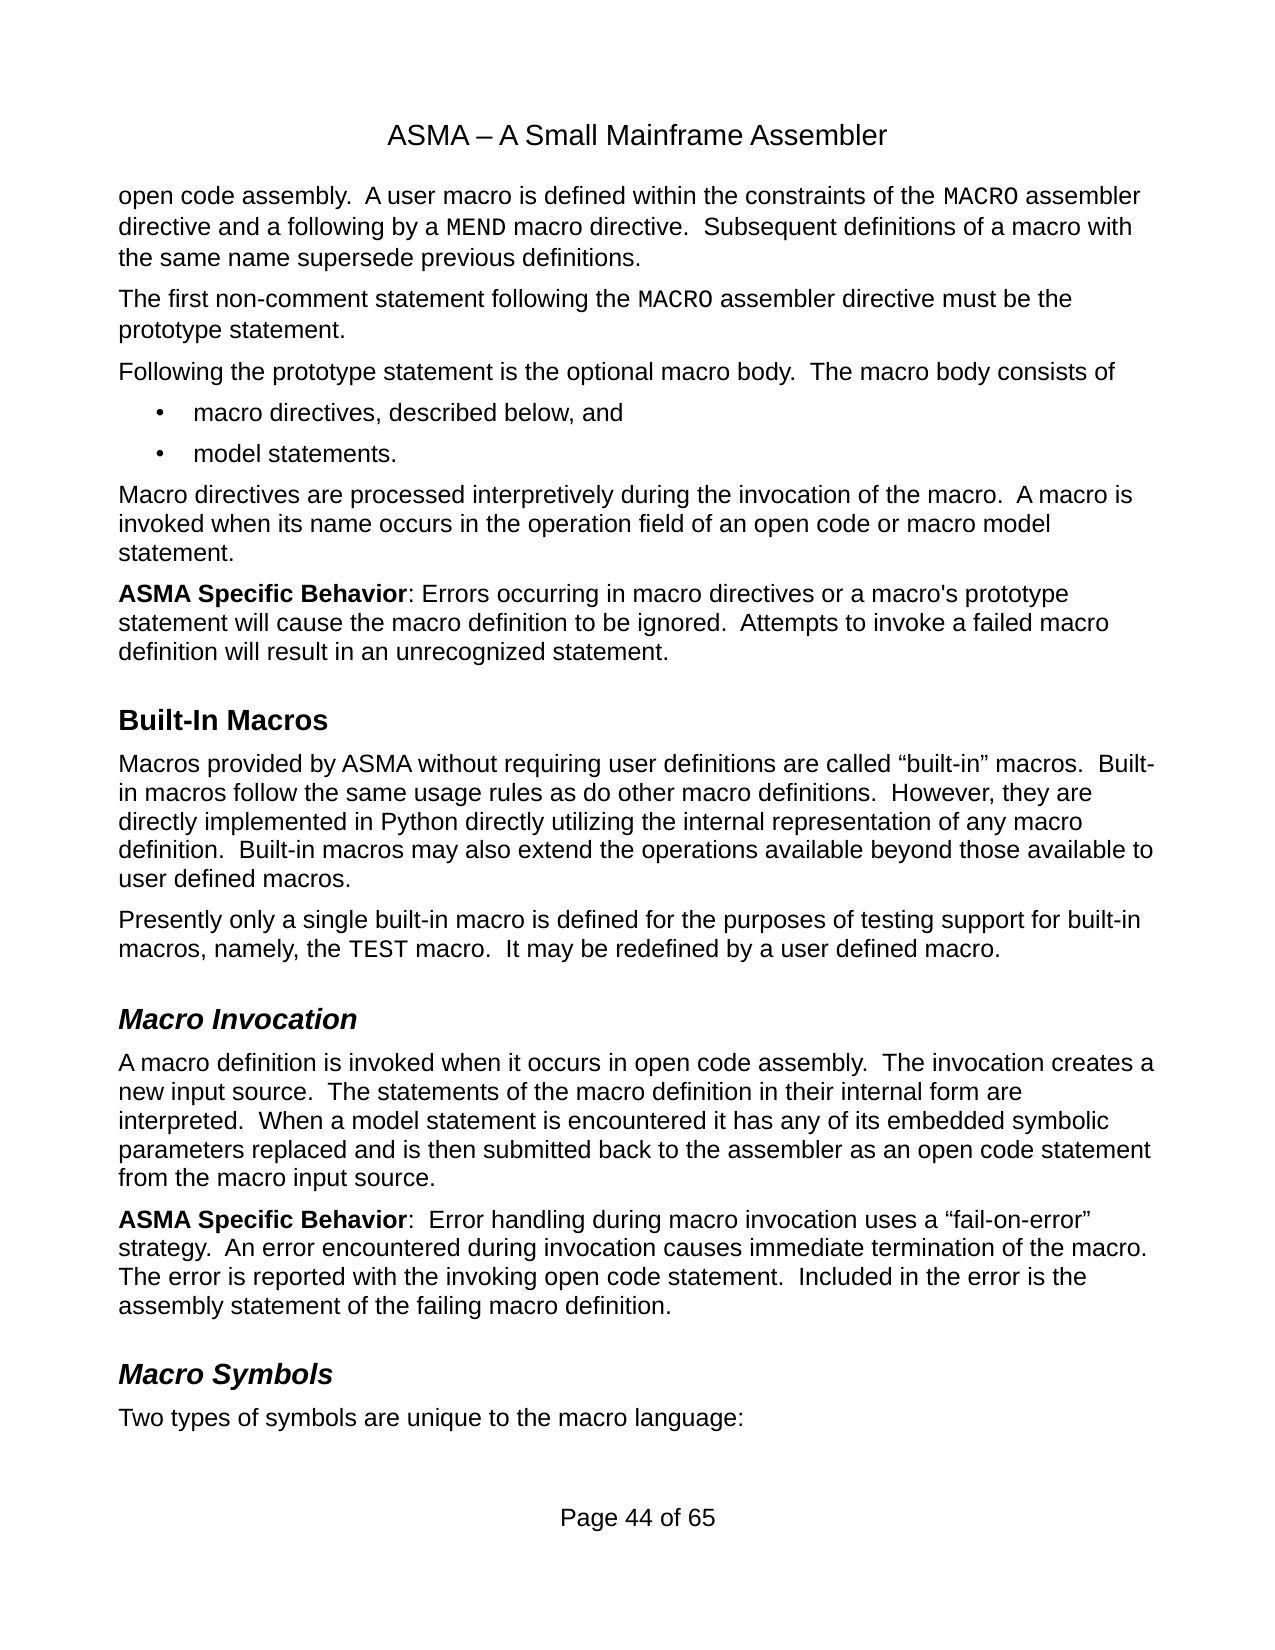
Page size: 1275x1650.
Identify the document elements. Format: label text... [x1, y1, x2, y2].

text open code assembly. A user macro is defined within the constraints of the MACRO assembler directive and a following by a MEND macro directive. Subsequent definitions of a macro with the same name supersede previous definitions. [118, 181, 1157, 272]
text A macro definition is invoked when it occurs in open code assembly. The invocation creates a new input source. The statements of the macro definition in their internal form are interpreted. When a model statement is encountered it has any of its embedded symbolic parameters replaced and is then submitted back to the assembler as an open code statement from the macro input source. [118, 1048, 1157, 1192]
text The first non-comment statement following the MACRO assembler directive must be the prototype statement. [118, 284, 1157, 344]
text Two types of symbols are unique to the macro language: [118, 1403, 1157, 1432]
subtitle Macro Symbols [118, 1357, 1157, 1391]
text Macro directives are processed interpretively during the invocation of the macro. A macro is invoked when its name occurs in the operation field of an open code or macro model statement. [118, 480, 1157, 567]
list model statements. [156, 439, 1157, 468]
subtitle Built-In Macros [118, 703, 1157, 736]
text Following the prototype statement is the optional macro body. The macro body consists of [118, 356, 1157, 385]
text ASMA Specific Behavior: Errors occurring in macro directives or a macro's prototype statement will cause the macro definition to be ignored. Attempts to invoke a failed macro definition will result in an unrecognized statement. [118, 579, 1157, 665]
text ASMA Specific Behavior: Error handling during macro invocation uses a “fail-on-error” strategy. An error encountered during invocation causes immediate termination of the macro. The error is reported with the invoking open code statement. Included in the error is the assembly statement of the failing macro definition. [118, 1205, 1157, 1320]
list macro directives, described below, and [156, 398, 1157, 427]
subtitle Macro Invocation [118, 1002, 1157, 1036]
text Presently only a single built-in macro is defined for the purposes of testing support for built-in macros, namely, the TEST macro. It may be redefined by a user defined macro. [118, 905, 1157, 965]
text Macros provided by ASMA without requiring user definitions are called “built-in” macros. Built-in macros follow the same usage rules as do other macro definitions. However, they are directly implemented in Python directly utilizing the internal representation of any macro definition. Built-in macros may also extend the operations available beyond those available to user defined macros. [118, 749, 1157, 893]
